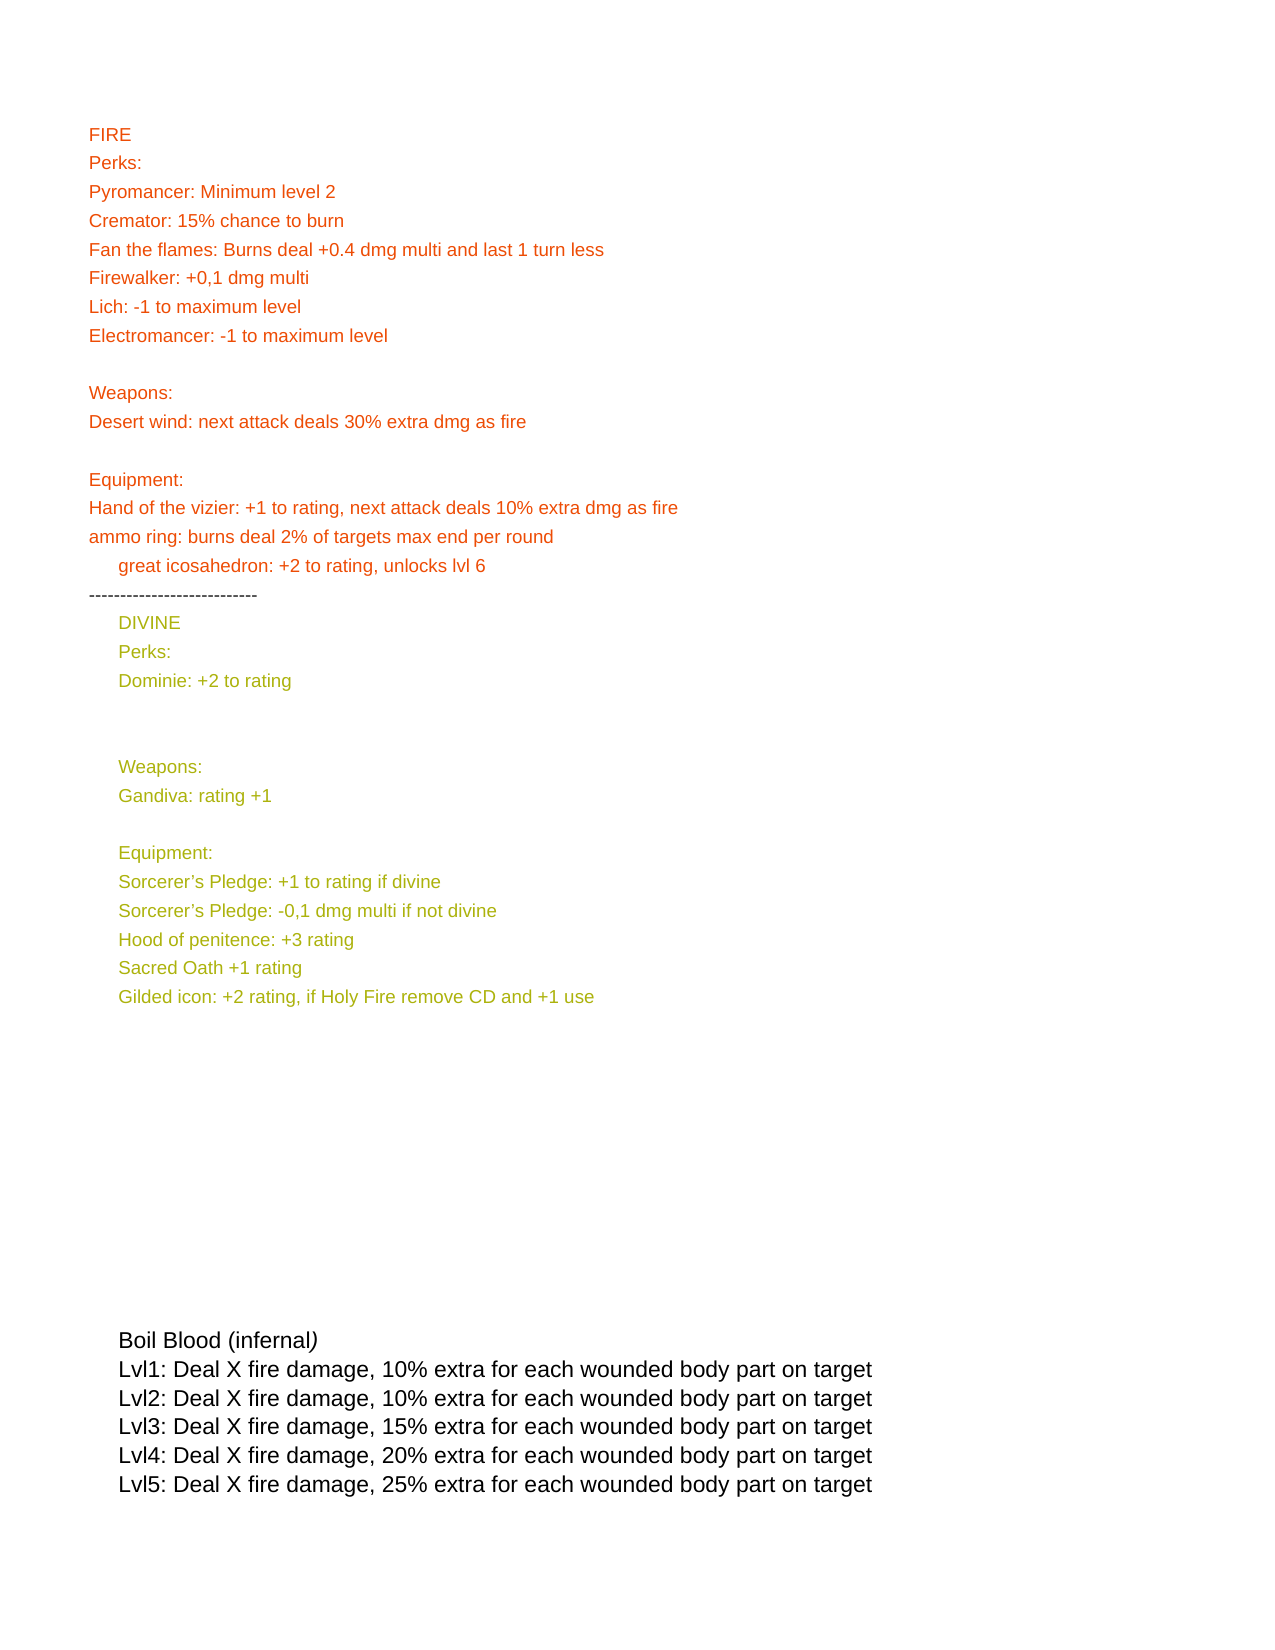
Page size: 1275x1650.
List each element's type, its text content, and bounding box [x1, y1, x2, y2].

text Desert wind: next attack deals 30% extra dmg as fire [89, 406, 1157, 434]
text Sorcerer’s Pledge: -0,1 dmg multi if not divine [118, 894, 1157, 923]
text Equipment: [89, 463, 1157, 492]
text Equipment: [118, 837, 1157, 866]
text Hood of penitence: +3 rating [118, 923, 1157, 952]
text Firewalker: +0,1 dmg multi [89, 262, 1157, 291]
text Sorcerer’s Pledge: +1 to rating if divine [118, 866, 1157, 894]
text Boil Blood (infernal) [118, 1326, 1157, 1354]
text --------------------------- [89, 578, 1157, 607]
text Pyromancer: Minimum level 2 [89, 176, 1157, 204]
text Lvl3: Deal X fire damage, 15% extra for each wounded body part on target [118, 1412, 1157, 1441]
text Fan the flames: Burns deal +0.4 dmg multi and last 1 turn less [89, 233, 1157, 262]
text great icosahedron: +2 to rating, unlocks lvl 6 [118, 549, 1157, 578]
text Weapons: [89, 377, 1157, 406]
text Perks: [89, 147, 1157, 176]
text Lvl5: Deal X fire damage, 25% extra for each wounded body part on target [118, 1469, 1157, 1498]
text Cremator: 15% chance to burn [89, 204, 1157, 233]
text Lich: -1 to maximum level [89, 291, 1157, 319]
text Perks: [118, 636, 1157, 664]
text Sacred Oath +1 rating [118, 952, 1157, 981]
text FIRE [89, 118, 1157, 147]
text Dominie: +2 to rating [118, 664, 1157, 693]
text Gilded icon: +2 rating, if Holy Fire remove CD and +1 use [118, 981, 1157, 1009]
text DIVINE [118, 607, 1157, 636]
text ammo ring: burns deal 2% of targets max end per round [89, 521, 1157, 549]
text Lvl4: Deal X fire damage, 20% extra for each wounded body part on target [118, 1441, 1157, 1469]
text Lvl1: Deal X fire damage, 10% extra for each wounded body part on target [118, 1354, 1157, 1383]
text Gandiva: rating +1 [118, 779, 1157, 808]
text Electromancer: -1 to maximum level [89, 319, 1157, 348]
text Hand of the vizier: +1 to rating, next attack deals 10% extra dmg as fire [89, 492, 1157, 521]
text Lvl2: Deal X fire damage, 10% extra for each wounded body part on target [118, 1383, 1157, 1412]
text Weapons: [118, 751, 1157, 779]
